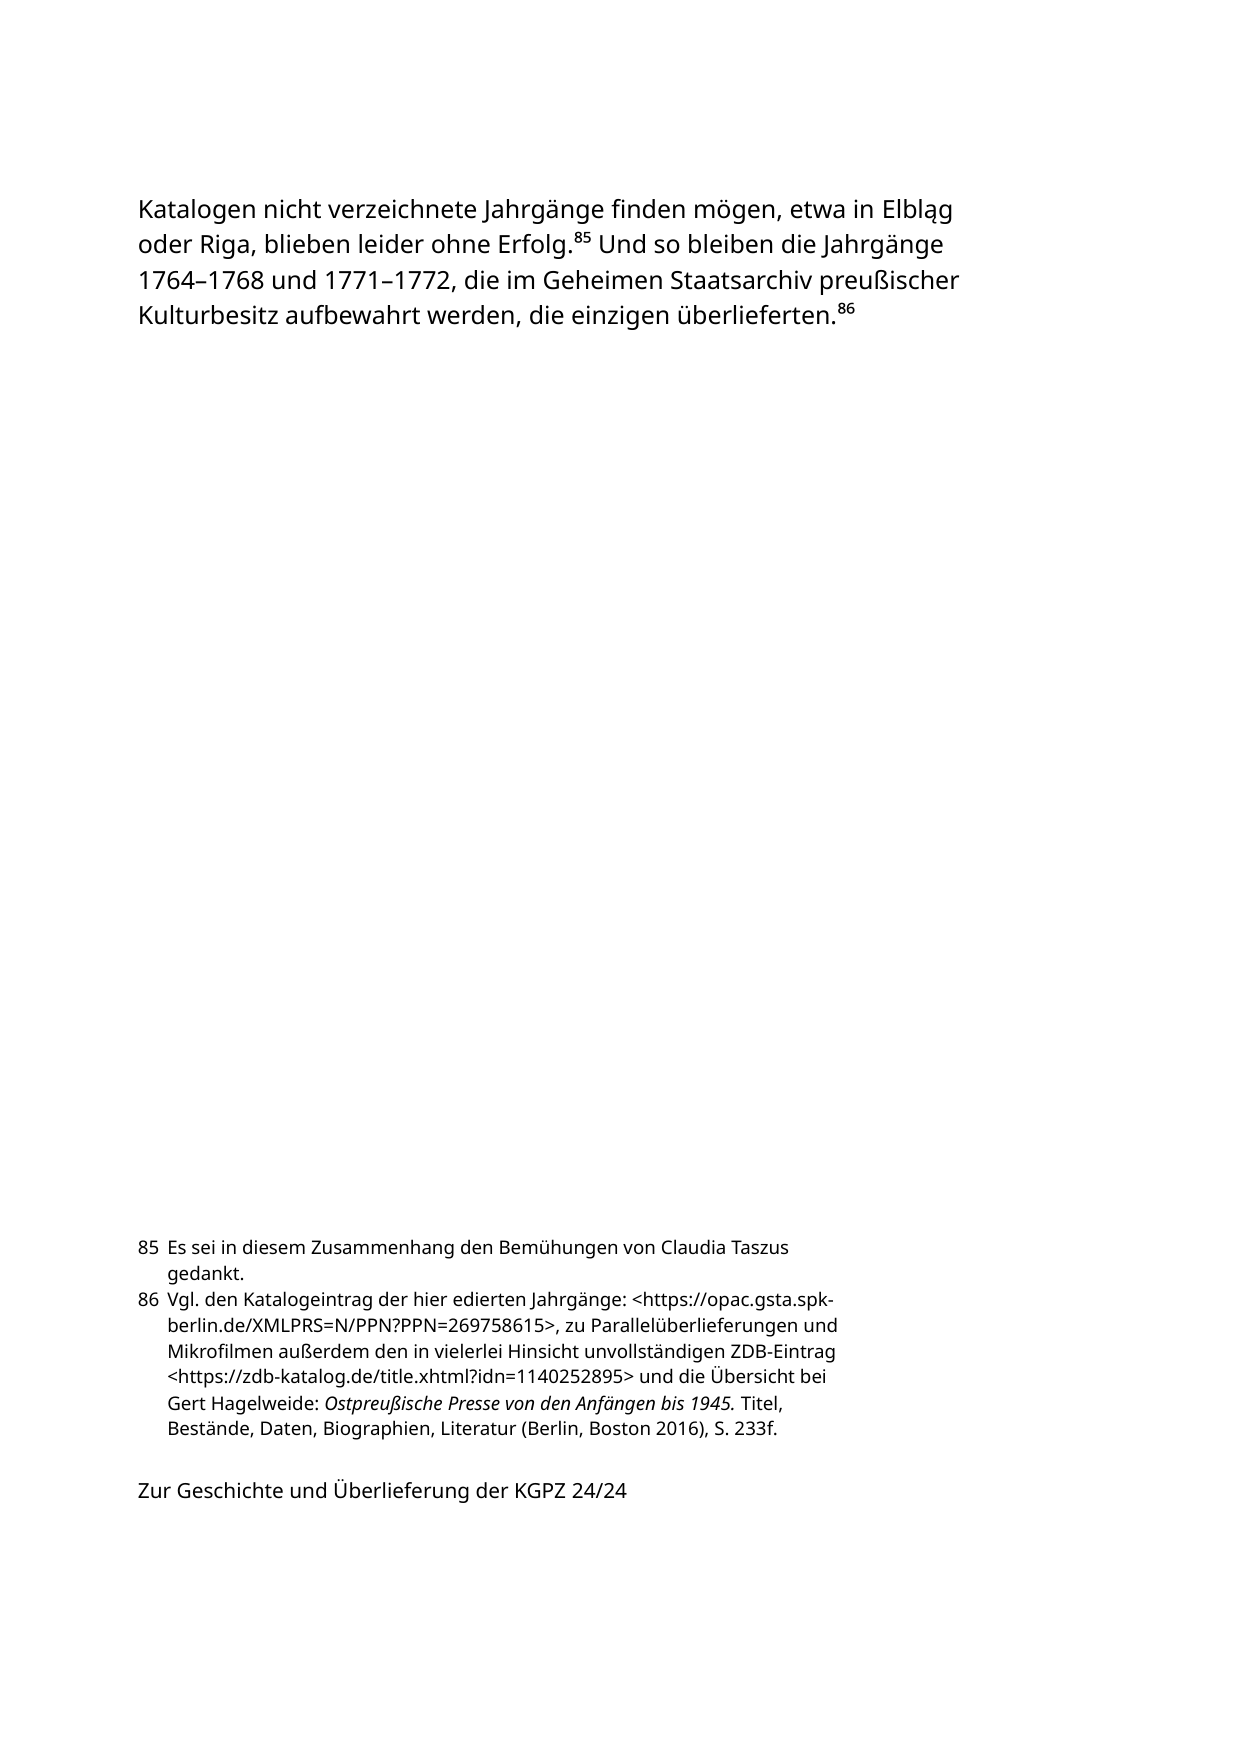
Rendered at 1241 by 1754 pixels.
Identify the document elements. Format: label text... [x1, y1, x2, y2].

text Katalogen nicht verzeichnete Jahrgänge finden mögen, etwa in Elbląg oder Riga, blieben leider ohne Erfolg. Und so bleiben die Jahrgänge 1764–1768 und 1771–1772, die im Geheimen Staatsarchiv preußischer Kulturbesitz aufbewahrt werden, die einzigen überlieferten. [138, 190, 964, 332]
text Es sei in diesem Zusammenhang den Bemühungen von Claudia Taszus gedankt. [138, 1233, 846, 1285]
text Vgl. den Katalogeintrag der hier edierten Jahrgänge: <https://opac.gsta.spk-berlin.de/XMLPRS=N/PPN?PPN=269758615>, zu Parallelüberlieferungen und Mikrofilmen außerdem den in vielerlei Hinsicht unvollständigen ZDB-Eintrag <https://zdb-katalog.de/title.xhtml?idn=1140252895> und die Übersicht bei Gert Hagelweide: Ostpreußische Presse von den Anfängen bis 1945. Titel, Bestände, Daten, Biographien, Literatur (Berlin, Boston 2016), S. 233f. [138, 1285, 846, 1441]
